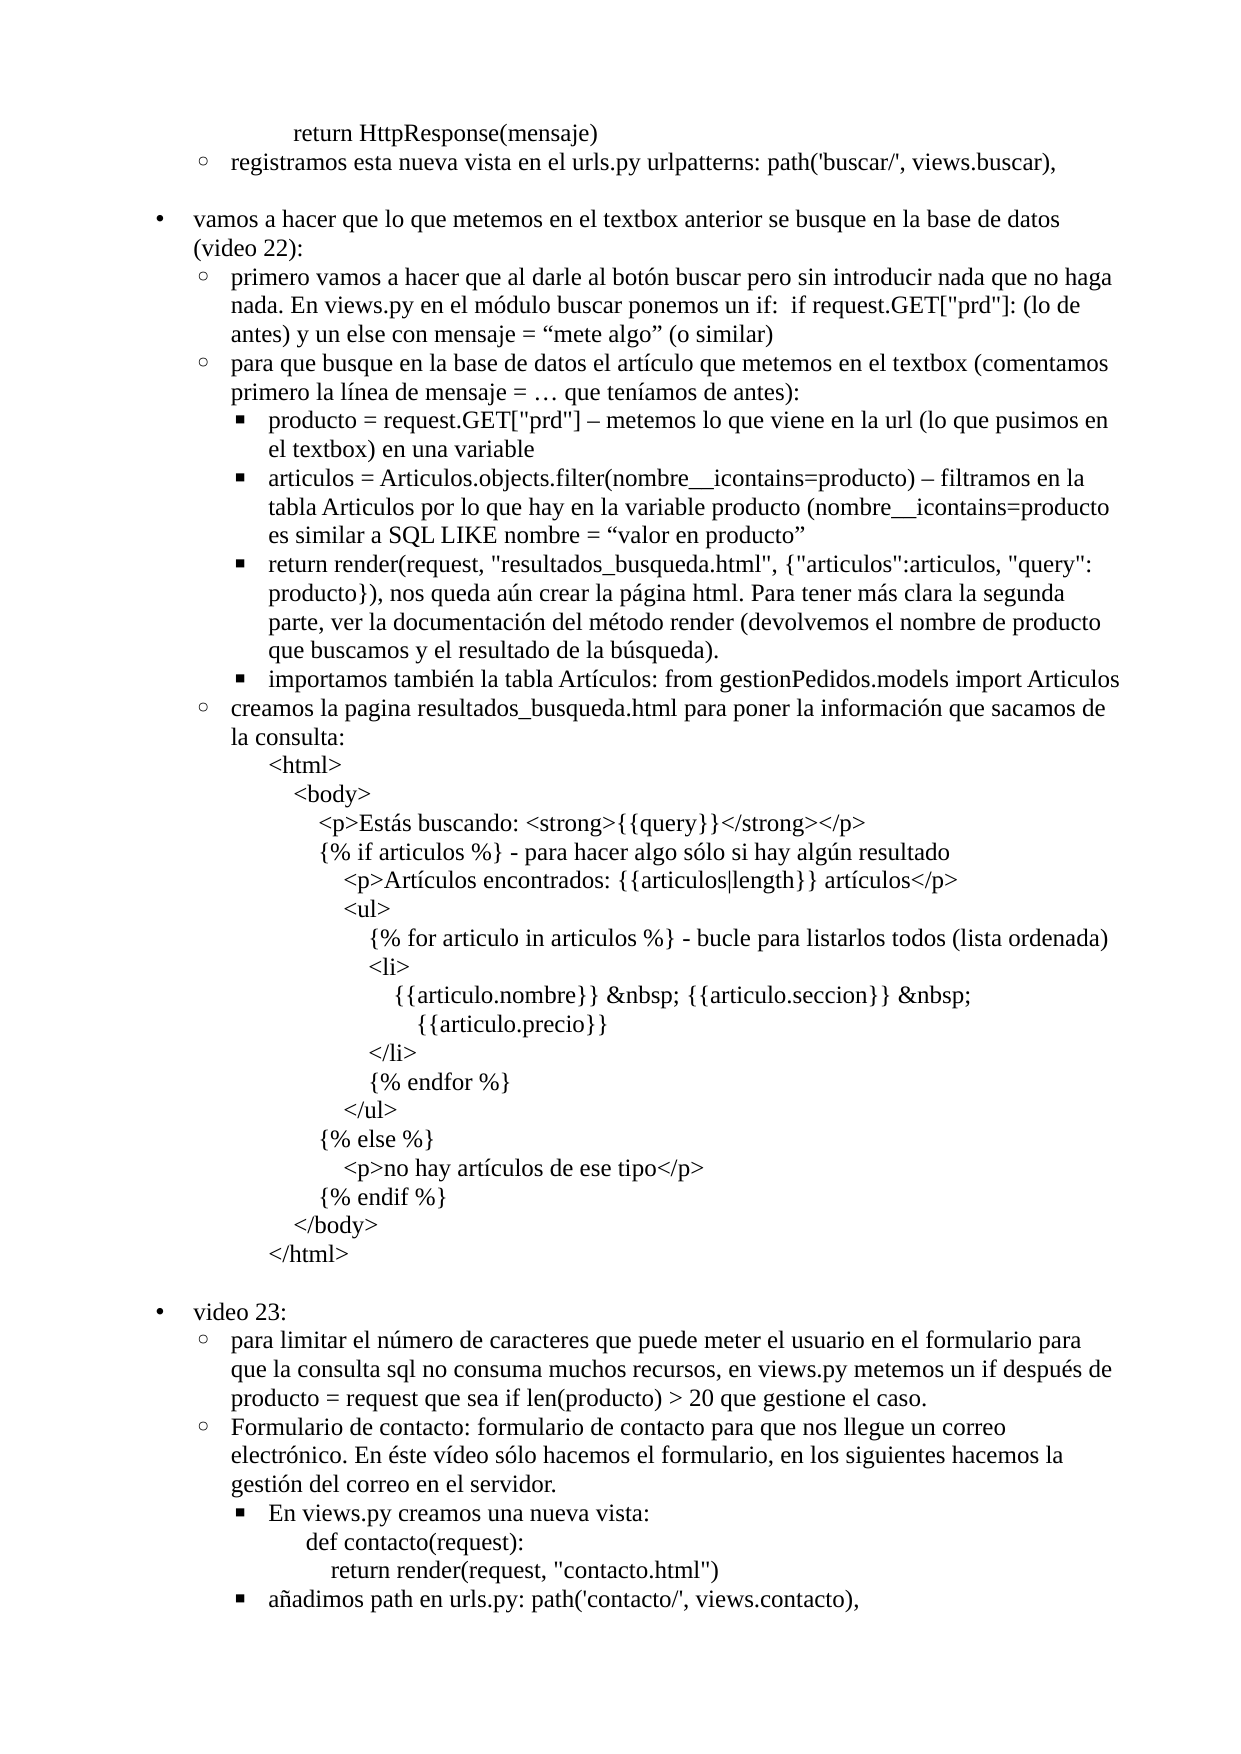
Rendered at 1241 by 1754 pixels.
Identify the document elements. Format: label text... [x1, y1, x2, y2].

list <li> [231, 952, 1122, 981]
list </html> [231, 1239, 1122, 1268]
list </ul> [231, 1096, 1122, 1124]
list para que busque en la base de datos el artículo que metemos en el textbox (comentamos primero la línea de mensaje = … que teníamos de antes): [193, 348, 1122, 406]
list def contacto(request): [268, 1527, 1122, 1556]
list producto = request.GET["prd"] – metemos lo que viene en la url (lo que pusimos en el textbox) en una variable [231, 406, 1122, 463]
list {% endif %} [231, 1182, 1122, 1211]
list {% endfor %} [231, 1067, 1122, 1096]
list video 23: [156, 1297, 1122, 1326]
list {% else %} [231, 1124, 1122, 1153]
list <p>no hay artículos de ese tipo</p> [231, 1153, 1122, 1182]
list para limitar el número de caracteres que puede meter el usuario en el formulario para que la consulta sql no consuma muchos recursos, en views.py metemos un if después de producto = request que sea if len(producto) > 20 que gestione el caso. [193, 1326, 1122, 1412]
list return HttpResponse(mensaje) [231, 118, 1122, 147]
list articulos = Articulos.objects.filter(nombre__icontains=producto) – filtramos en la tabla Articulos por lo que hay en la variable producto (nombre__icontains=producto es similar a SQL LIKE nombre = “valor en producto” [231, 463, 1122, 549]
list creamos la pagina resultados_busqueda.html para poner la información que sacamos de la consulta: [193, 693, 1122, 751]
list {{articulo.nombre}} &nbsp; {{articulo.seccion}} &nbsp; {{articulo.precio}} [231, 981, 1122, 1038]
list registramos esta nueva vista en el urls.py urlpatterns: path('buscar/', views.buscar), [193, 147, 1122, 176]
list {% for articulo in articulos %} - bucle para listarlos todos (lista ordenada) [231, 923, 1122, 952]
list </body> [231, 1211, 1122, 1239]
list añadimos path en urls.py: path('contacto/', views.contacto), [231, 1584, 1122, 1613]
list importamos también la tabla Artículos: from gestionPedidos.models import Articulos [231, 664, 1122, 693]
list vamos a hacer que lo que metemos en el textbox anterior se busque en la base de datos (video 22): [156, 204, 1122, 262]
list primero vamos a hacer que al darle al botón buscar pero sin introducir nada que no haga nada. En views.py en el módulo buscar ponemos un if: if request.GET["prd"]: (lo de antes) y un else con mensaje = “mete algo” (o similar) [193, 262, 1122, 348]
list <ul> [231, 894, 1122, 923]
list <body> [231, 779, 1122, 808]
list Formulario de contacto: formulario de contacto para que nos llegue un correo electrónico. En éste vídeo sólo hacemos el formulario, en los siguientes hacemos la gestión del correo en el servidor. [193, 1412, 1122, 1498]
list return render(request, "resultados_busqueda.html", {"articulos":articulos, "query": producto}), nos queda aún crear la página html. Para tener más clara la segunda parte, ver la documentación del método render (devolvemos el nombre de producto que buscamos y el resultado de la búsqueda). [231, 549, 1122, 664]
list <p>Estás buscando: <strong>{{query}}</strong></p> [231, 808, 1122, 837]
list <p>Artículos encontrados: {{articulos|length}} artículos</p> [231, 866, 1122, 894]
list En views.py creamos una nueva vista: [231, 1498, 1122, 1527]
list </li> [231, 1038, 1122, 1067]
list <html> [231, 751, 1122, 779]
list {% if articulos %} - para hacer algo sólo si hay algún resultado [231, 837, 1122, 866]
list return render(request, "contacto.html") [268, 1556, 1122, 1584]
